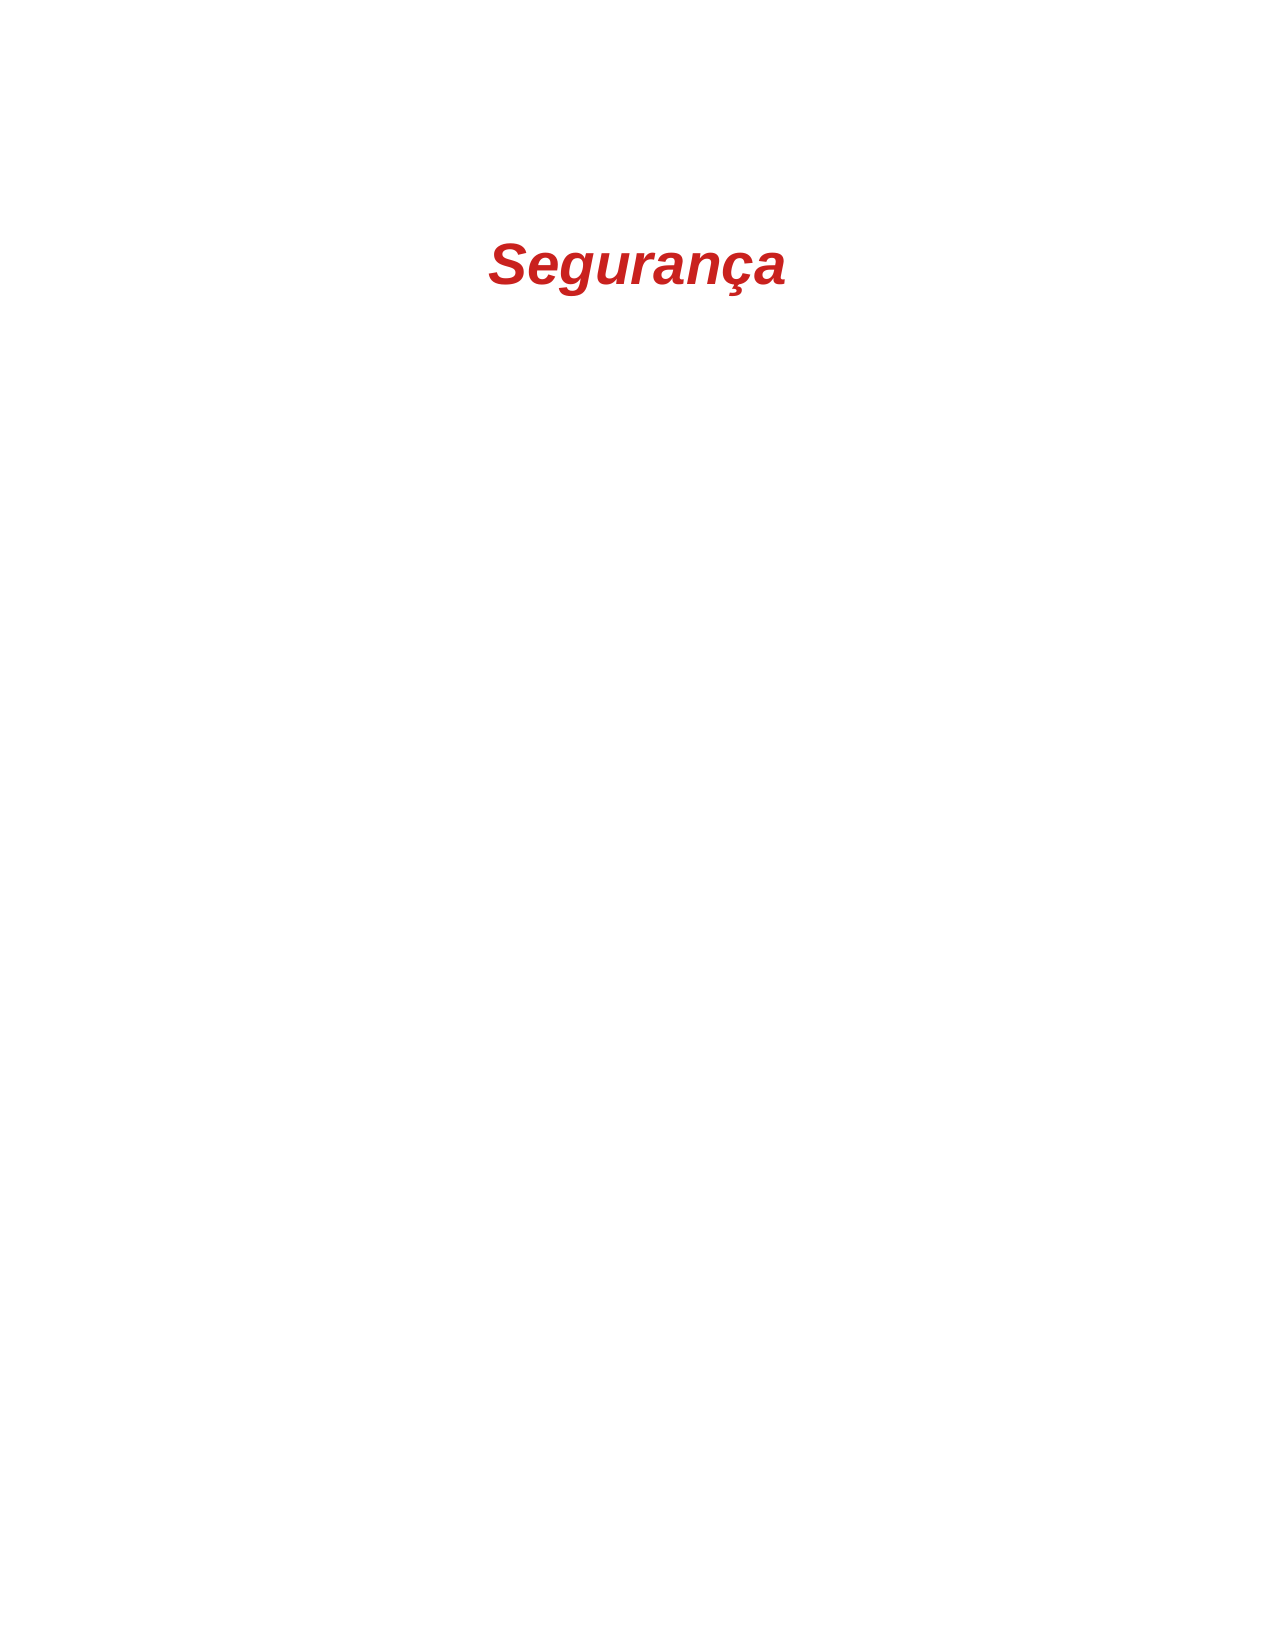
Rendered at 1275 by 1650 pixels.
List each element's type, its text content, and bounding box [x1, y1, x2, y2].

title Segurança [118, 230, 1157, 297]
